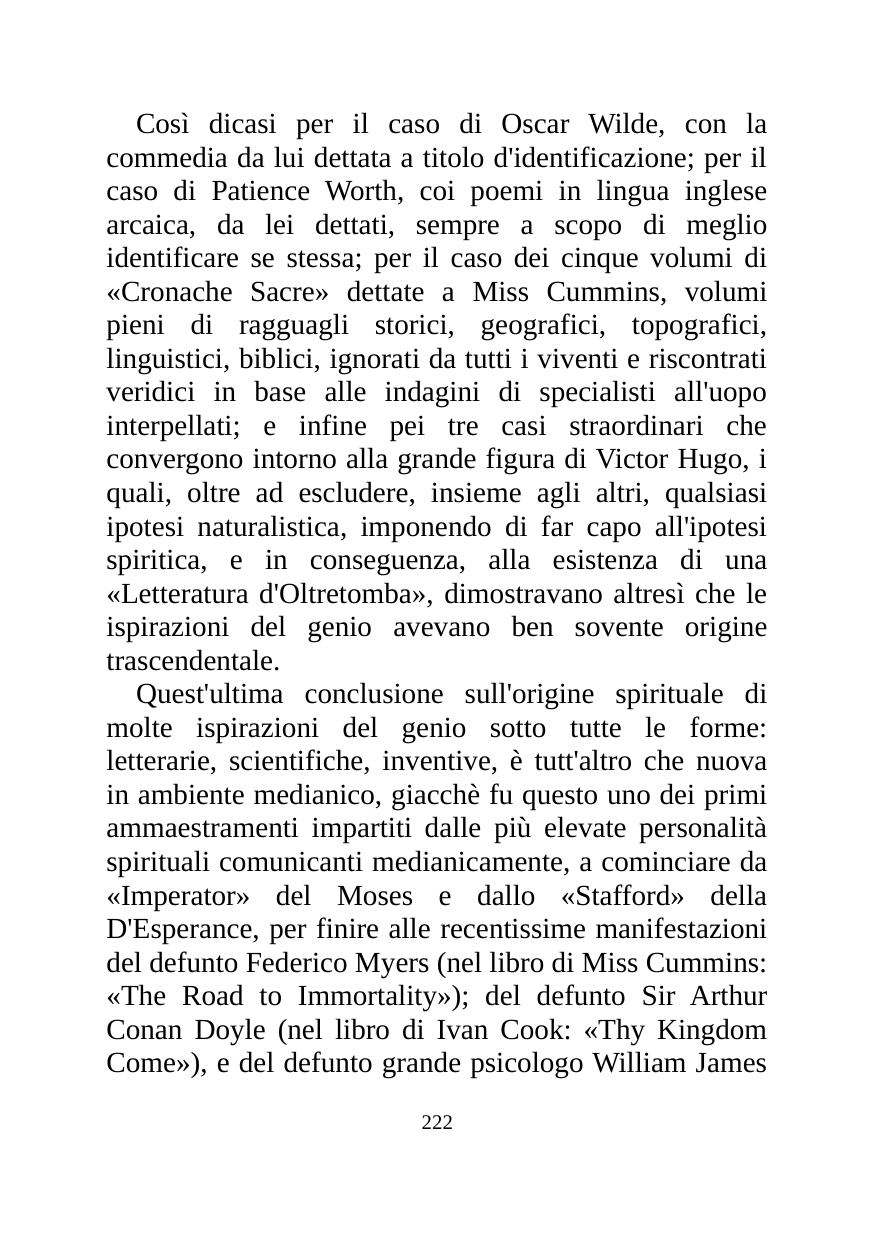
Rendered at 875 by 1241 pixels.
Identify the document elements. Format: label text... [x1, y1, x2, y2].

text Quest'ultima conclusione sull'origine spirituale di molte ispirazioni del genio sotto tutte le forme: letterarie, scientifiche, inventive, è tutt'altro che nuova in ambiente medianico, giacchè fu questo uno dei primi ammaestramenti impartiti dalle più elevate personalità spirituali comunicanti medianicamente, a cominciare da «Imperator» del Moses e dallo «Stafford» della D'Esperance, per finire alle recentissime manifestazioni del defunto Federico Myers (nel libro di Miss Cummins: «The Road to Immortality»); del defunto Sir Arthur Conan Doyle (nel libro di Ivan Cook: «Thy Kingdom Come»), e del defunto grande psicologo William James [106, 676, 768, 1079]
text Così dicasi per il caso di Oscar Wilde, con la commedia da lui dettata a titolo d'identificazione; per il caso di Patience Worth, coi poemi in lingua inglese arcaica, da lei dettati, sempre a scopo di meglio identificare se stessa; per il caso dei cinque volumi di «Cronache Sacre» dettate a Miss Cummins, volumi pieni di ragguagli storici, geografici, topografici, linguistici, biblici, ignorati da tutti i viventi e riscontrati veridici in base alle indagini di specialisti all'uopo interpellati; e infine pei tre casi straordinari che convergono intorno alla grande figura di Victor Hugo, i quali, oltre ad escludere, insieme agli altri, qualsiasi ipotesi naturalistica, imponendo di far capo all'ipotesi spiritica, e in conseguenza, alla esistenza di una «Letteratura d'Oltretomba», dimostravano altresì che le ispirazioni del genio avevano ben sovente origine trascendentale. [106, 106, 768, 676]
